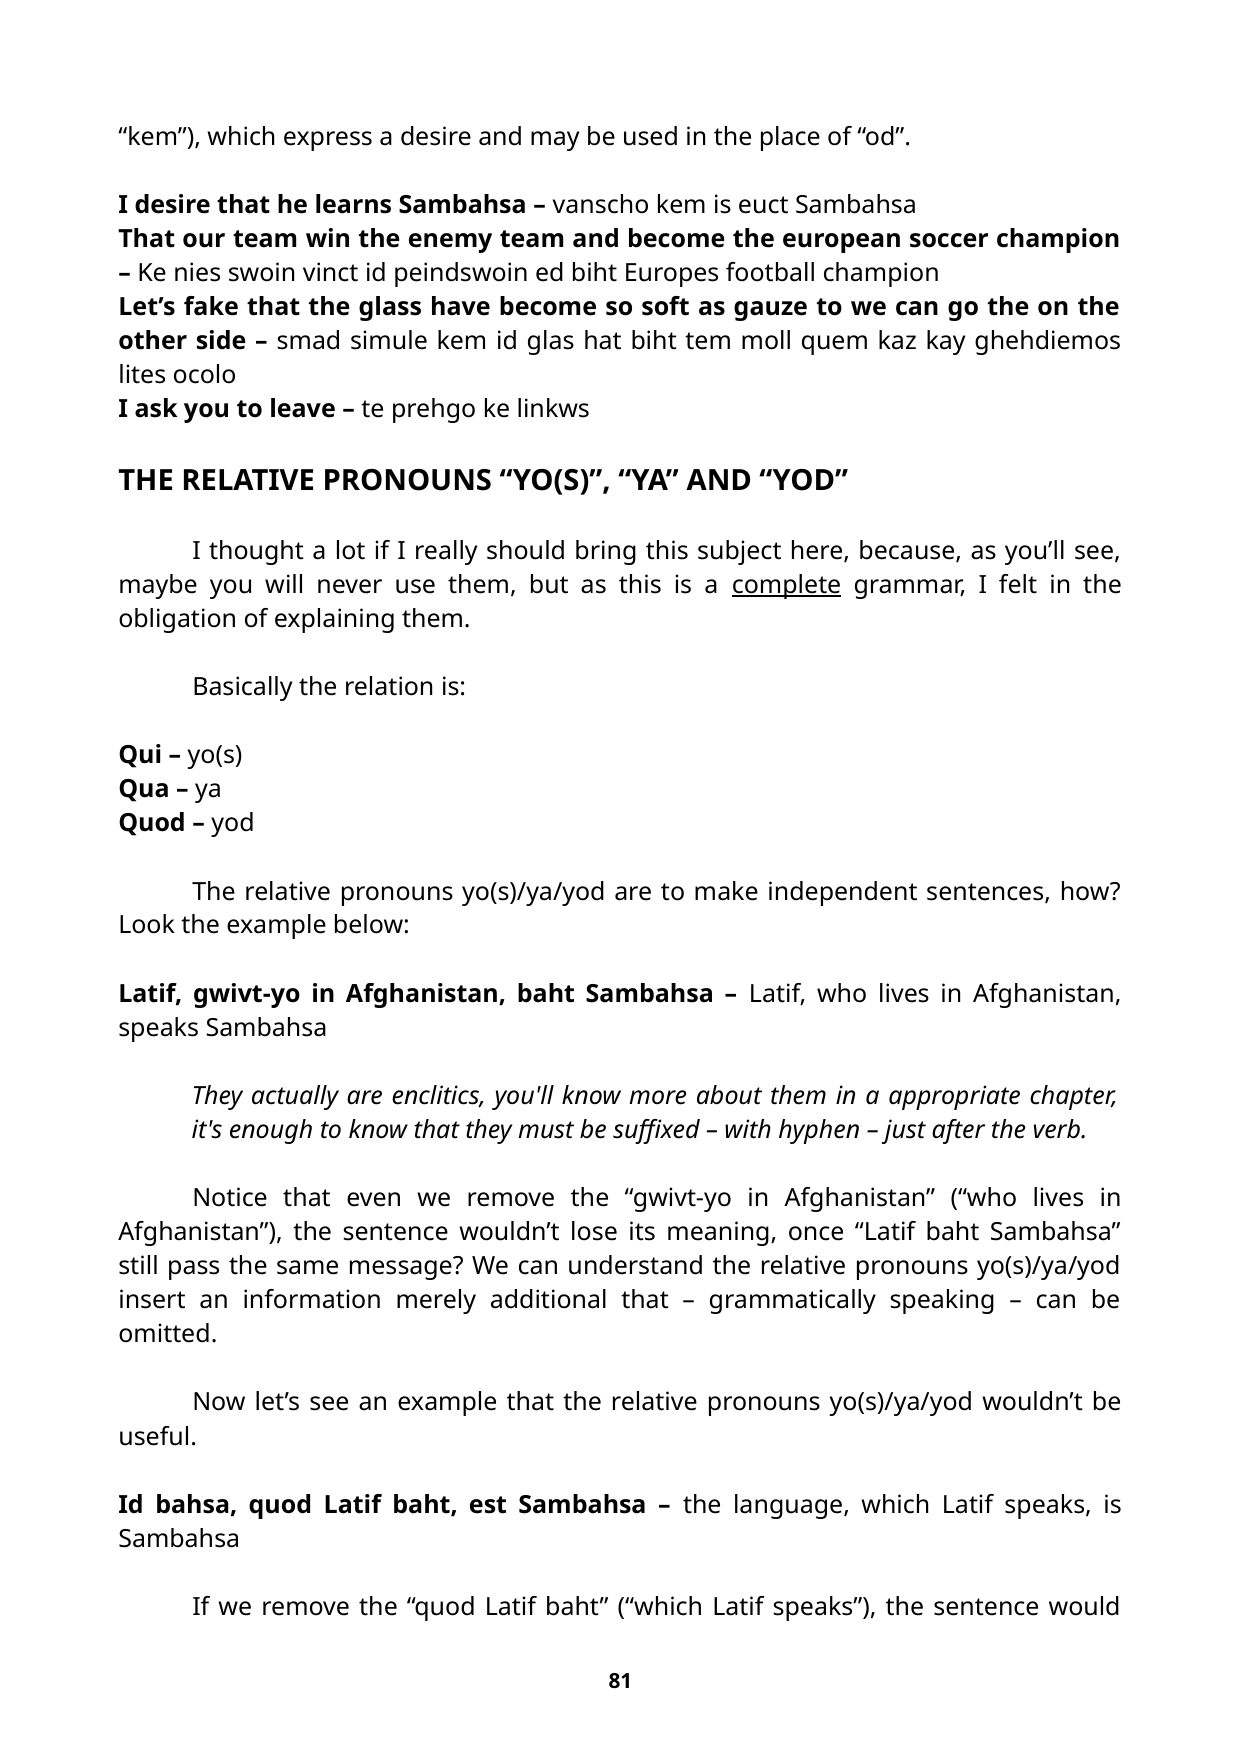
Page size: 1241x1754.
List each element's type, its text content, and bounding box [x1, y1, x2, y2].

text Qua – ya [118, 771, 1122, 805]
text “kem”), which express a desire and may be used in the place of “od”. [118, 118, 1122, 152]
text Basically the relation is: [118, 669, 1122, 703]
text I ask you to leave – te prehgo ke linkws [118, 391, 1122, 425]
text Latif, gwivt-yo in Afghanistan, baht Sambahsa – Latif, who lives in Afghanistan, speaks Sambahsa [118, 975, 1122, 1043]
text Quod – yod [118, 805, 1122, 839]
text Qui – yo(s) [118, 737, 1122, 771]
text They actually are enclitics, you'll know more about them in a appropriate chapter, it's enough to know that they must be suffixed – with hyphen – just after the verb. [191, 1077, 1122, 1146]
text Notice that even we remove the “gwivt-yo in Afghanistan” (“who lives in Afghanistan”), the sentence wouldn’t lose its meaning, once “Latif baht Sambahsa” still pass the same message? We can understand the relative pronouns yo(s)/ya/yod insert an information merely additional that – grammatically speaking – can be omitted. [118, 1180, 1122, 1350]
text I thought a lot if I really should bring this subject here, because, as you’ll see, maybe you will never use them, but as this is a complete grammar, I felt in the obligation of explaining them. [118, 532, 1122, 635]
text Now let’s see an example that the relative pronouns yo(s)/ya/yod wouldn’t be useful. [118, 1384, 1122, 1452]
text That our team win the enemy team and become the european soccer champion – Ke nies swoin vinct id peindswoin ed biht Europes football champion [118, 220, 1122, 288]
text If we remove the “quod Latif baht” (“which Latif speaks”), the sentence would [118, 1588, 1122, 1622]
text The relative pronouns yo(s)/ya/yod are to make independent sentences, how? Look the example below: [118, 873, 1122, 941]
text Let’s fake that the glass have become so soft as gauze to we can go the on the other side – smad simule kem id glas hat biht tem moll quem kaz kay ghehdiemos lites ocolo [118, 288, 1122, 391]
text Id bahsa, quod Latif baht, est Sambahsa – the language, which Latif speaks, is Sambahsa [118, 1486, 1122, 1554]
text I desire that he learns Sambahsa – vanscho kem is euct Sambahsa [118, 186, 1122, 220]
subtitle THE RELATIVE PRONOUNS “YO(S)”, “YA” AND “YOD” [118, 459, 1122, 498]
